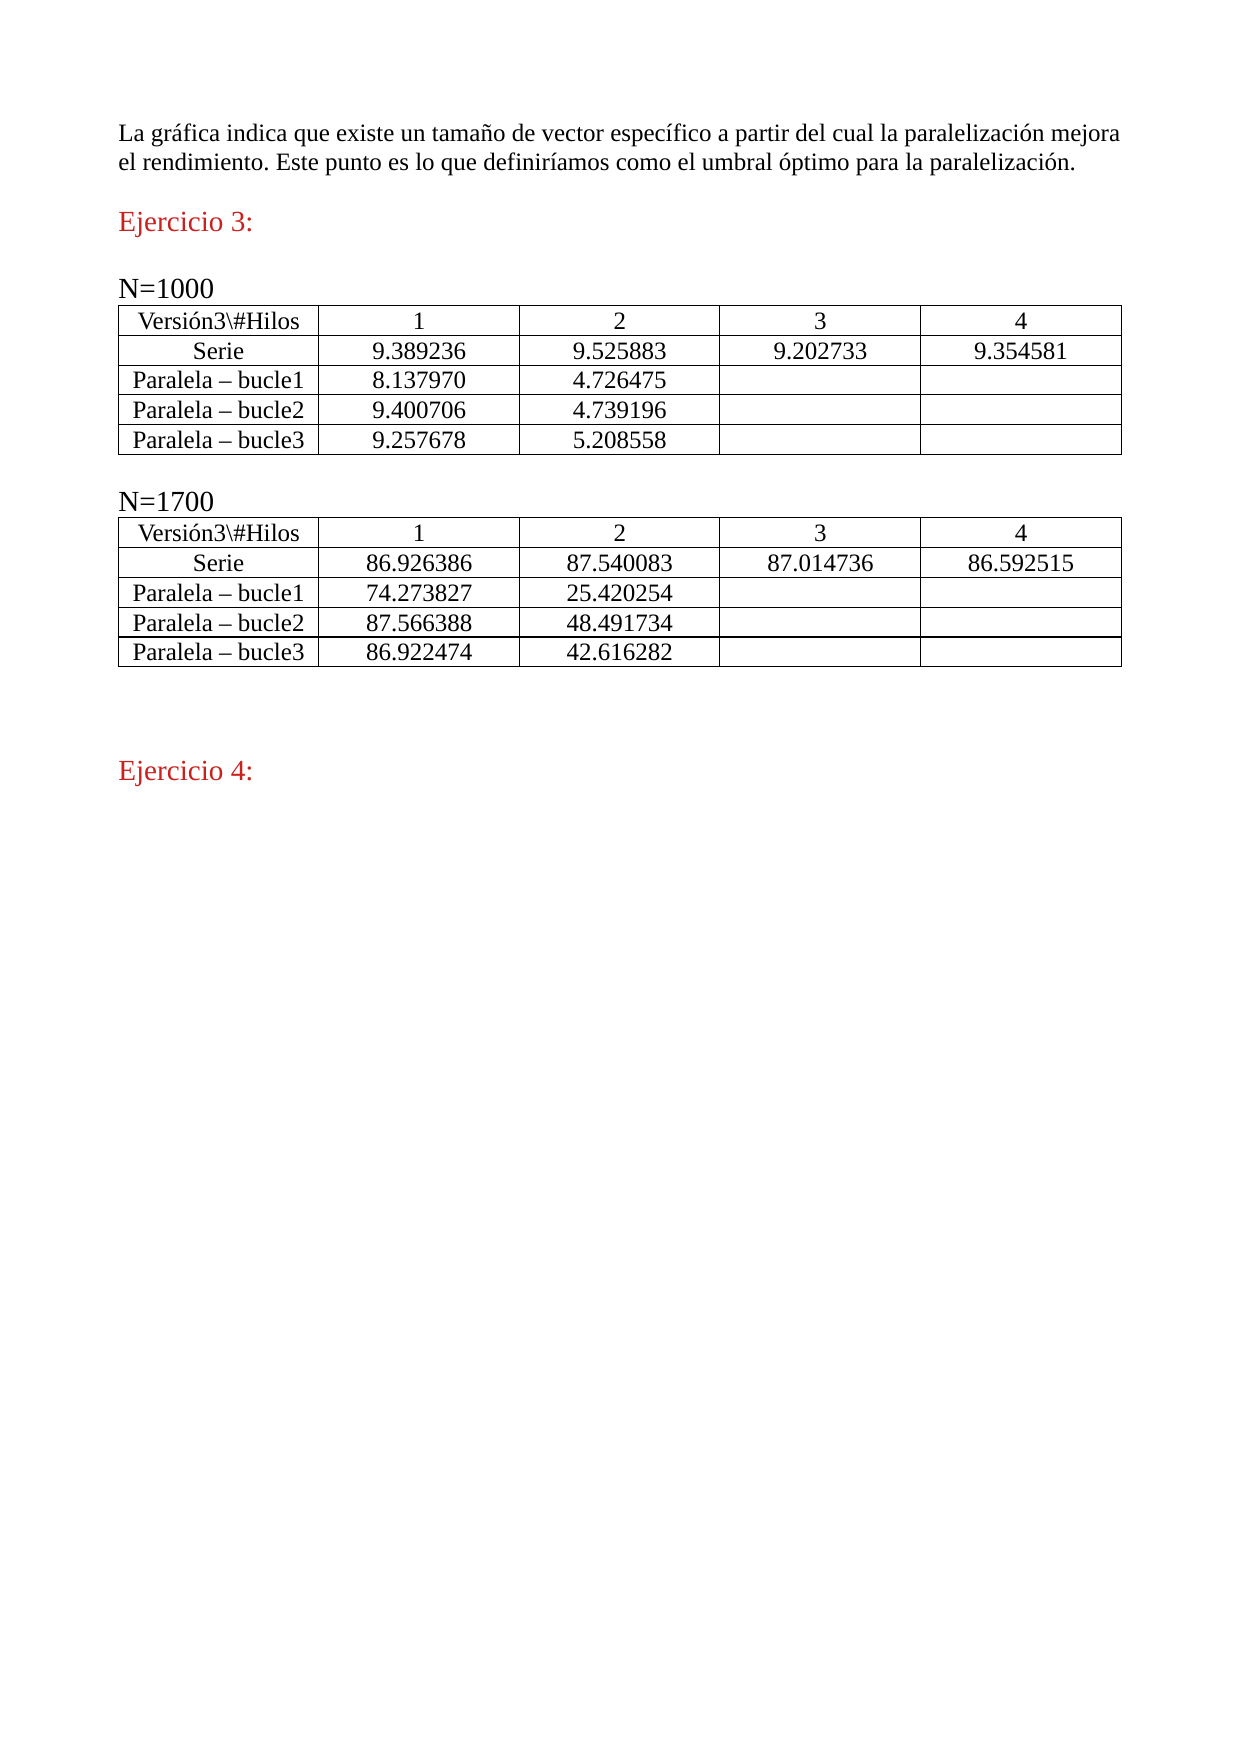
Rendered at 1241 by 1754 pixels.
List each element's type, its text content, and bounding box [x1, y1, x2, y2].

table_header 3 [720, 306, 920, 335]
table_cell 9.400706 [319, 395, 519, 424]
text Ejercicio 4: [118, 753, 1122, 787]
table_cell 9.257678 [319, 425, 519, 454]
table_cell [720, 578, 920, 607]
table_cell 86.922474 [319, 638, 519, 666]
table_cell 9.354581 [921, 336, 1121, 364]
table_cell 4.739196 [520, 395, 719, 424]
table_cell 9.525883 [520, 336, 719, 364]
table_cell 8.137970 [319, 366, 519, 394]
table_cell 87.566388 [319, 608, 519, 636]
table_header 2 [520, 518, 719, 547]
table_cell Paralela – bucle2 [119, 608, 318, 636]
text Ejercicio 3: [118, 204, 1122, 238]
table_cell 86.592515 [921, 548, 1121, 577]
table_header Versión3\#Hilos [119, 306, 318, 335]
table_cell Serie [119, 548, 318, 577]
table_header 3 [720, 518, 920, 547]
table_cell 87.540083 [520, 548, 719, 577]
table_cell [720, 425, 920, 454]
text N=1700 [118, 484, 1122, 517]
table_cell [720, 366, 920, 394]
table_header Versión3\#Hilos [119, 518, 318, 547]
table_cell [720, 638, 920, 666]
table_cell Paralela – bucle1 [119, 366, 318, 394]
table_cell 4.726475 [520, 366, 719, 394]
text La gráfica indica que existe un tamaño de vector específico a partir del cual la paralelización mejora el rendimiento. Este punto es lo que definiríamos como el umbral óptimo para la paralelización. [118, 118, 1122, 176]
table_cell 25.420254 [520, 578, 719, 607]
table_header 1 [319, 518, 519, 547]
table_cell Paralela – bucle2 [119, 395, 318, 424]
table_cell [921, 638, 1121, 666]
table_cell Paralela – bucle3 [119, 425, 318, 454]
table_cell 74.273827 [319, 578, 519, 607]
table_cell Serie [119, 336, 318, 364]
table_header 1 [319, 306, 519, 335]
table_cell 86.926386 [319, 548, 519, 577]
table_cell [720, 608, 920, 636]
table_cell [921, 578, 1121, 607]
table_cell Paralela – bucle1 [119, 578, 318, 607]
table_cell [921, 395, 1121, 424]
table_cell 9.389236 [319, 336, 519, 364]
table_cell [921, 366, 1121, 394]
table_cell 9.202733 [720, 336, 920, 364]
table_cell [921, 425, 1121, 454]
table_cell [921, 608, 1121, 636]
table_header 4 [921, 306, 1121, 335]
table_cell [720, 395, 920, 424]
table_cell 48.491734 [520, 608, 719, 636]
table_cell 5.208558 [520, 425, 719, 454]
table_cell 87.014736 [720, 548, 920, 577]
table_header 2 [520, 306, 719, 335]
table_cell 42.616282 [520, 638, 719, 666]
table_header 4 [921, 518, 1121, 547]
text N=1000 [118, 271, 1122, 305]
table_cell Paralela – bucle3 [119, 638, 318, 666]
